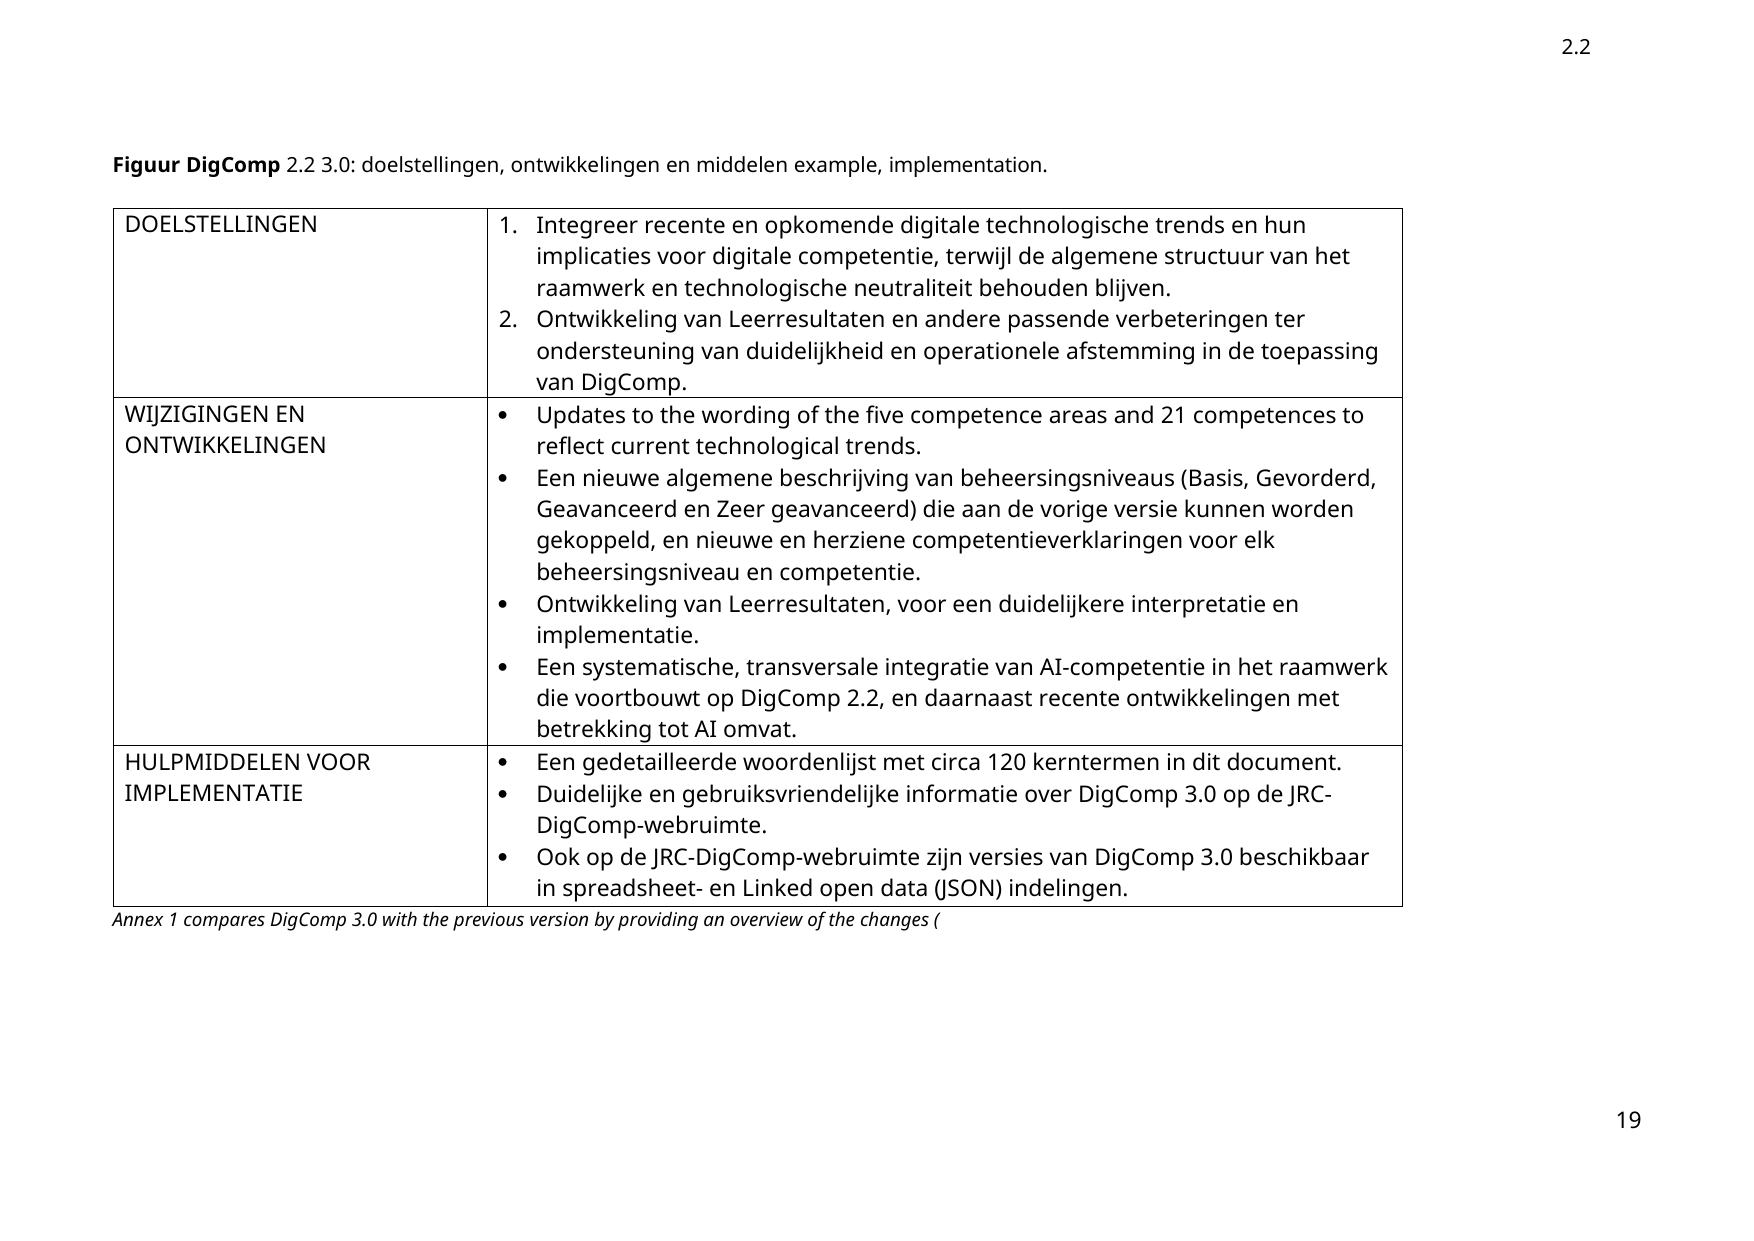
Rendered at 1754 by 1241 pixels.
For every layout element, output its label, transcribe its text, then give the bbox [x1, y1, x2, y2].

table_header DOELSTELLINGEN [114, 209, 487, 397]
table_cell HULPMIDDELEN VOOR IMPLEMENTATIE [114, 746, 487, 906]
table_header Integreer recente en opkomende digitale technologische trends en hun implicaties voor digitale competentie, terwijl de algemene structuur van het raamwerk en technologische neutraliteit behouden blijven. Ontwikkeling van Leerresultaten en andere passende verbeteringen ter ondersteuning van duidelijkheid en operationele afstemming in de toepassing van DigComp. [488, 209, 1402, 397]
table_cell Updates to the wording of the five competence areas and 21 competences to reflect current technological trends. Een nieuwe algemene beschrijving van beheersingsniveaus (Basis, Gevorderd, Geavanceerd en Zeer geavanceerd) die aan de vorige versie kunnen worden gekoppeld, en nieuwe en herziene competentieverklaringen voor elk beheersingsniveau en competentie. Ontwikkeling van Leerresultaten, voor een duidelijkere interpretatie en implementatie. Een systematische, transversale integratie van AI-competentie in het raamwerk die voortbouwt op DigComp 2.2, en daarnaast recente ontwikkelingen met betrekking tot AI omvat. [488, 398, 1402, 744]
text Figuur DigComp 2.2 3.0: doelstellingen, ontwikkelingen en middelen example, implementation. [112, 150, 1641, 178]
table_cell Een gedetailleerde woordenlijst met circa 120 kerntermen in dit document. Duidelijke en gebruiksvriendelijke informatie over DigComp 3.0 op de JRC-DigComp-webruimte. Ook op de JRC-DigComp-webruimte zijn versies van DigComp 3.0 beschikbaar in spreadsheet- en Linked open data (JSON) indelingen. [488, 746, 1402, 906]
text Annex 1 compares DigComp 3.0 with the previous version by providing an overview of the changes ( [112, 907, 1612, 932]
table_cell WIJZIGINGEN EN ONTWIKKELINGEN [114, 398, 487, 744]
